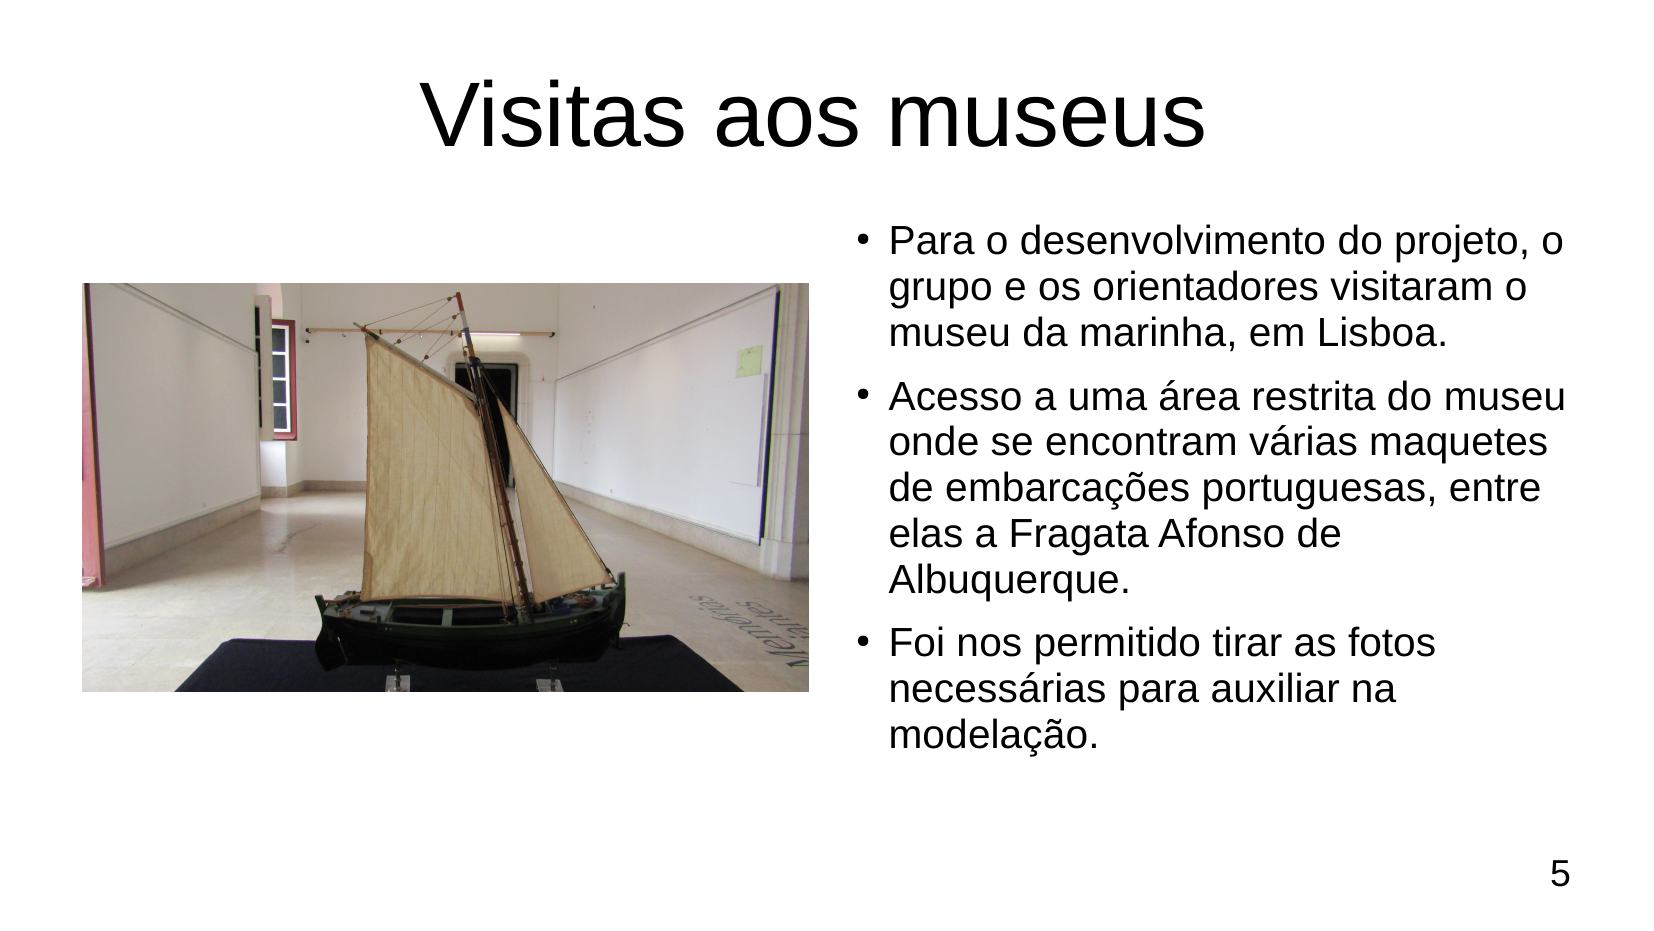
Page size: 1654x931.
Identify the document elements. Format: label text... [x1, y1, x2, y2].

text_box [1535, 845, 1654, 916]
list Para o desenvolvimento do projeto, o grupo e os orientadores visitaram o museu da marinha, em Lisboa. Acesso a uma área restrita do museu onde se encontram várias maquetes de embarcações portuguesas, entre elas a Fragata Afonso de Albuquerque. Foi nos permitido tirar as fotos necessárias para auxiliar na modelação. [845, 217, 1572, 758]
title Visitas aos museus [82, 37, 1571, 193]
picture [82, 283, 809, 692]
